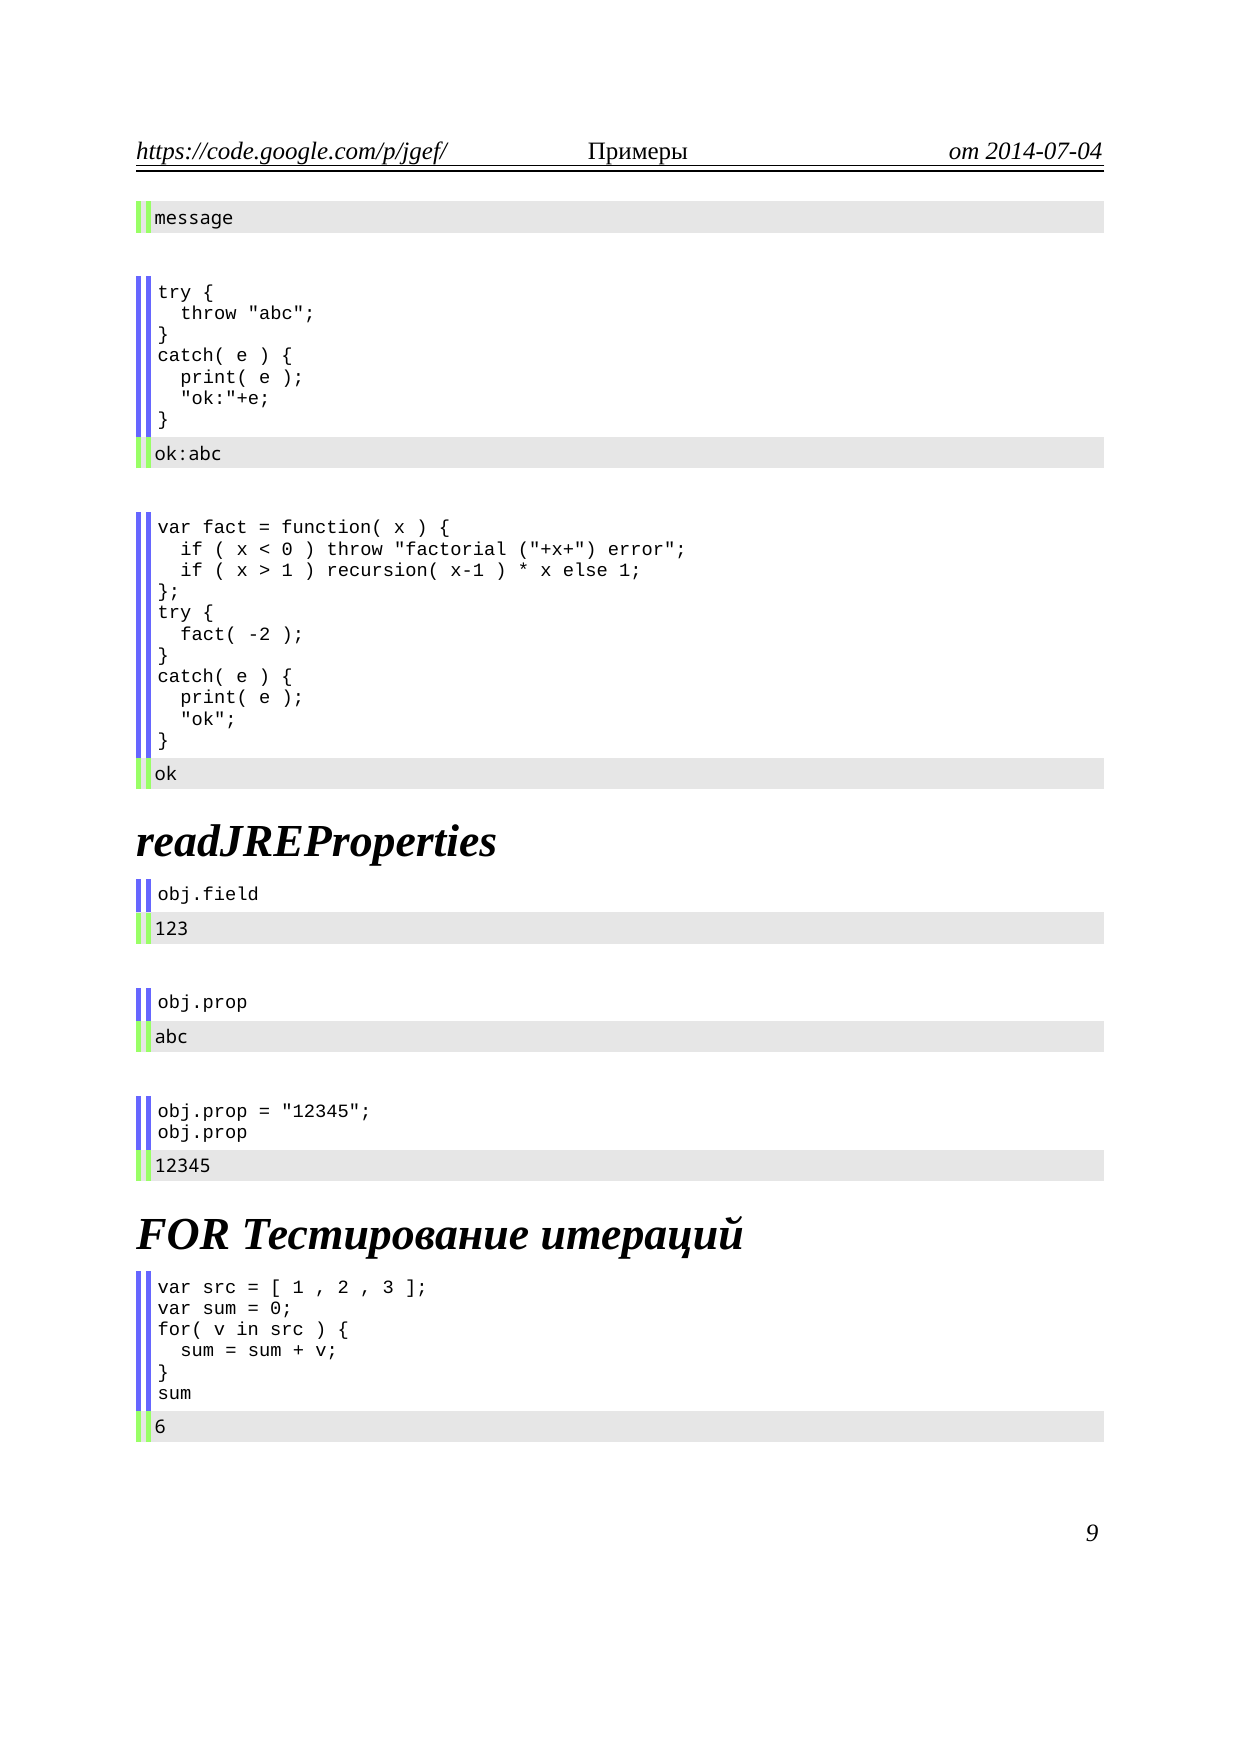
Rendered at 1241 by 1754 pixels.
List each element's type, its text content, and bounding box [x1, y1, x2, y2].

text } [151, 646, 1104, 667]
text [141, 276, 146, 304]
text [141, 1021, 146, 1052]
text sum [151, 1384, 1104, 1411]
text [141, 201, 146, 233]
text var sum = 0; [151, 1299, 1104, 1320]
text } [151, 1362, 1104, 1384]
text [141, 731, 146, 758]
text "ok:"+e; [151, 389, 1104, 410]
text try { [151, 603, 1104, 624]
text catch( e ) { [151, 346, 1104, 367]
text [141, 1411, 146, 1442]
text [141, 1362, 146, 1384]
text for( v in src ) { [151, 1320, 1104, 1341]
text message [151, 201, 1104, 233]
text [137, 912, 146, 944]
text sum = sum + v; [151, 1341, 1104, 1362]
text } [151, 731, 1104, 758]
text obj.field [151, 879, 1104, 912]
text [141, 758, 146, 789]
text 6 [151, 1411, 1104, 1442]
text "ok"; [151, 709, 1104, 731]
text [141, 646, 146, 667]
text abc [151, 1021, 1104, 1052]
text obj.prop [151, 1123, 1104, 1150]
text obj.prop = "12345"; [151, 1096, 1104, 1123]
text [141, 582, 146, 603]
text ok:abc [151, 437, 1104, 468]
text 12345 [151, 1150, 1104, 1181]
text obj.prop [136, 987, 1104, 1021]
text [141, 1150, 146, 1181]
text fact( -2 ); [151, 624, 1104, 646]
text if ( x < 0 ) throw "factorial ("+x+") error"; [151, 539, 1104, 561]
text [141, 325, 146, 346]
text catch( e ) { [151, 667, 1104, 688]
subtitle readJREProperties [136, 814, 1104, 867]
text [141, 709, 146, 731]
text print( e ); [151, 688, 1104, 709]
text print( e ); [151, 367, 1104, 389]
text [141, 410, 146, 437]
text var src = [ 1 , 2 , 3 ]; [151, 1271, 1104, 1299]
text [141, 603, 146, 624]
subtitle FOR Тестирование итераций [136, 1206, 1104, 1259]
text [141, 1384, 146, 1411]
text var fact = function( x ) { [151, 512, 1104, 539]
text } [151, 410, 1104, 437]
text try { [151, 276, 1104, 304]
text throw "abc"; [151, 304, 1104, 325]
text [141, 437, 146, 468]
text } [151, 325, 1104, 346]
text }; [151, 582, 1104, 603]
text 123 [147, 912, 1104, 944]
text ok [151, 758, 1104, 789]
text if ( x > 1 ) recursion( x-1 ) * x else 1; [151, 561, 1104, 582]
